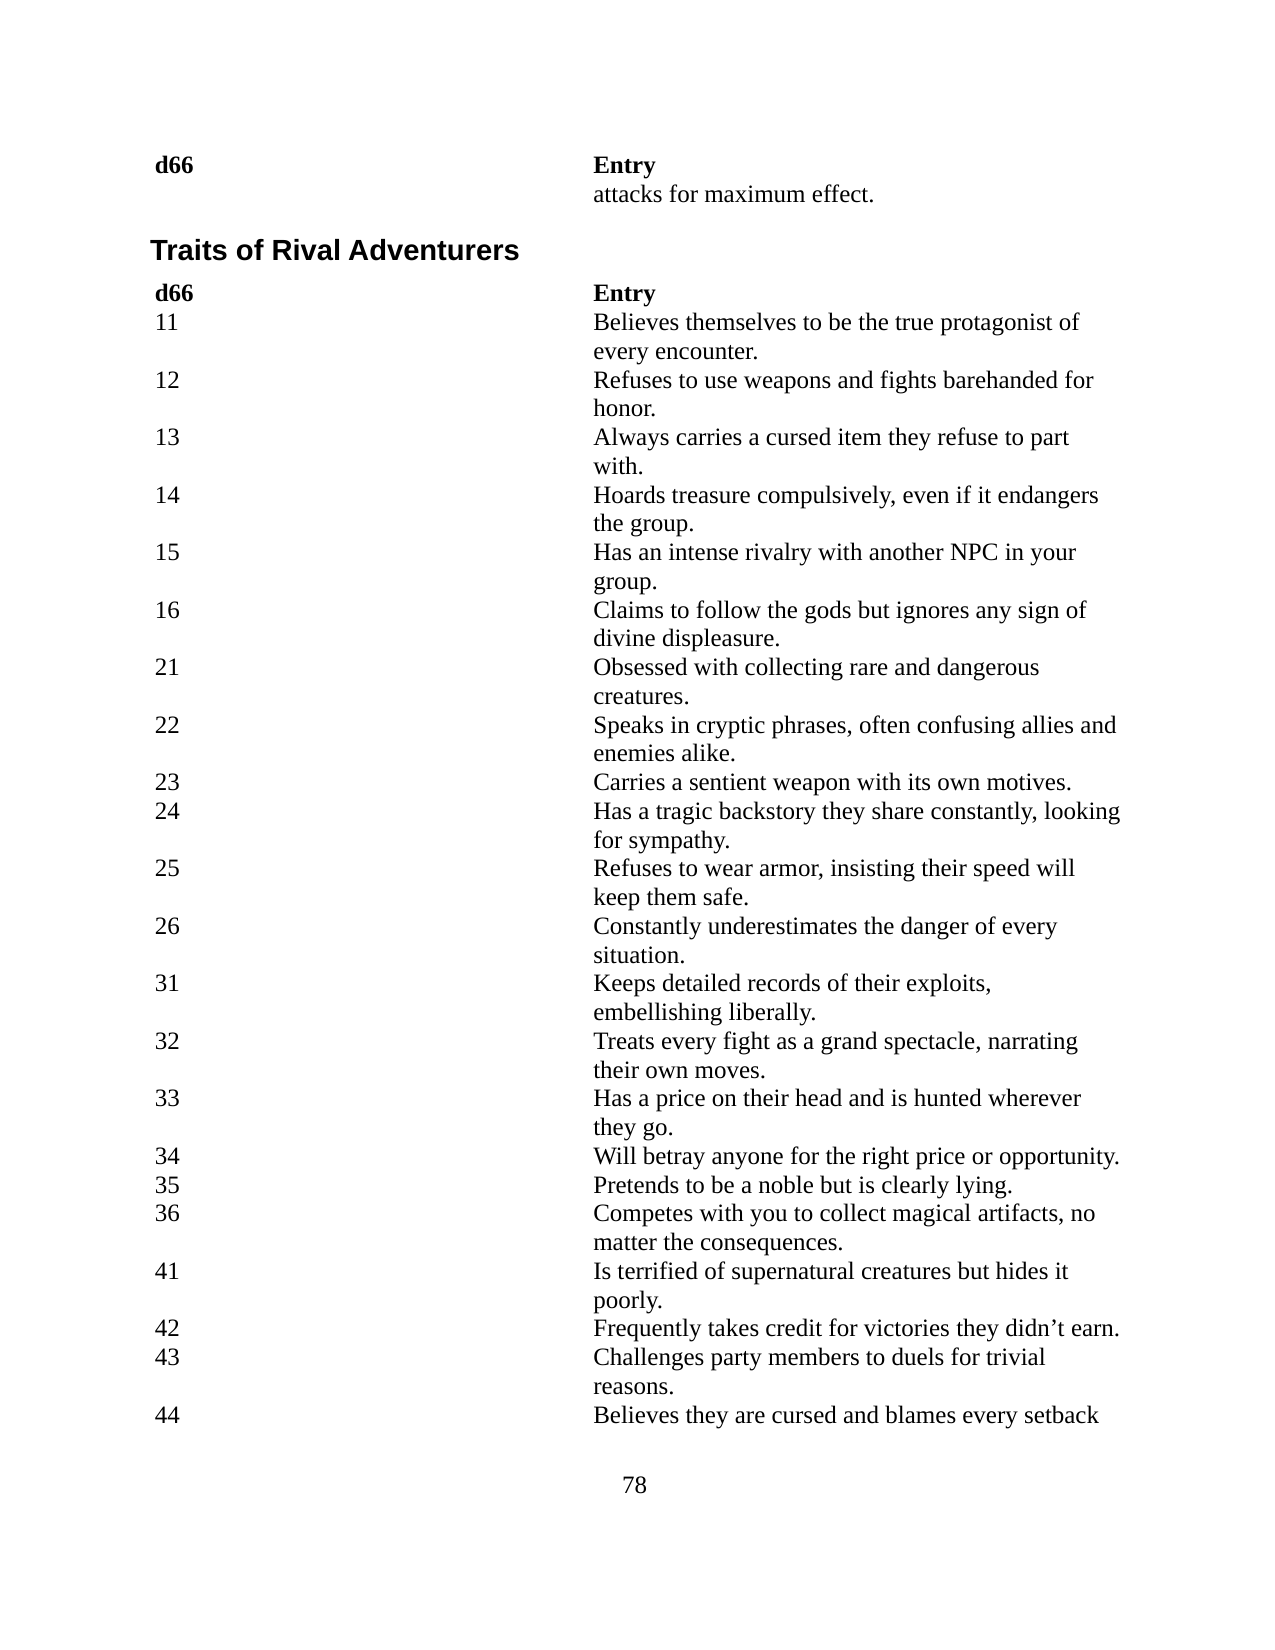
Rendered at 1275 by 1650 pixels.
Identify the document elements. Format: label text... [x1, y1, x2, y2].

table_cell 12 [150, 365, 589, 422]
table_header Entry [589, 279, 1125, 307]
table_cell Believes they are cursed and blames every setback [589, 1400, 1125, 1428]
table_header d66 [150, 150, 589, 179]
table_cell Believes themselves to be the true protagonist of every encounter. [589, 307, 1125, 365]
table_cell attacks for maximum effect. [589, 179, 1125, 207]
table_cell Is terrified of supernatural creatures but hides it poorly. [589, 1256, 1125, 1313]
table_cell 26 [150, 911, 589, 968]
table_cell Claims to follow the gods but ignores any sign of divine displeasure. [589, 595, 1125, 652]
table_cell Has a price on their head and is hunted wherever they go. [589, 1084, 1125, 1141]
table_cell 32 [150, 1026, 589, 1083]
table_cell 44 [150, 1400, 589, 1428]
table_cell 14 [150, 480, 589, 537]
subtitle Traits of Rival Adventurers [150, 232, 1125, 266]
table_cell Constantly underestimates the danger of every situation. [589, 911, 1125, 968]
table_cell Has an intense rivalry with another NPC in your group. [589, 537, 1125, 595]
table_cell Treats every fight as a grand spectacle, narrating their own moves. [589, 1026, 1125, 1083]
table_cell Competes with you to collect magical artifacts, no matter the consequences. [589, 1199, 1125, 1256]
table_cell Always carries a cursed item they refuse to part with. [589, 422, 1125, 480]
table_header d66 [150, 279, 589, 307]
table_cell 25 [150, 854, 589, 911]
table_cell 33 [150, 1084, 589, 1141]
table_cell 24 [150, 796, 589, 853]
table_cell Will betray anyone for the right price or opportunity. [589, 1141, 1125, 1170]
table_cell Speaks in cryptic phrases, often confusing allies and enemies alike. [589, 710, 1125, 767]
table_cell 23 [150, 767, 589, 796]
table_cell Keeps detailed records of their exploits, embellishing liberally. [589, 969, 1125, 1026]
table_cell Obsessed with collecting rare and dangerous creatures. [589, 652, 1125, 710]
table_cell 35 [150, 1170, 589, 1198]
table_cell 31 [150, 969, 589, 1026]
table_cell 11 [150, 307, 589, 365]
table_cell Carries a sentient weapon with its own motives. [589, 767, 1125, 796]
table_cell Pretends to be a noble but is clearly lying. [589, 1170, 1125, 1198]
table_cell Refuses to wear armor, insisting their speed will keep them safe. [589, 854, 1125, 911]
table_cell Challenges party members to duels for trivial reasons. [589, 1342, 1125, 1400]
table_cell Has a tragic backstory they share constantly, looking for sympathy. [589, 796, 1125, 853]
table_cell [150, 179, 589, 207]
table_header Entry [589, 150, 1125, 179]
table_cell Frequently takes credit for victories they didn’t earn. [589, 1314, 1125, 1342]
table_cell 15 [150, 537, 589, 595]
table_cell 36 [150, 1199, 589, 1256]
table_cell 13 [150, 422, 589, 480]
table_cell 21 [150, 652, 589, 710]
table_cell Hoards treasure compulsively, even if it endangers the group. [589, 480, 1125, 537]
table_cell 16 [150, 595, 589, 652]
table_cell 41 [150, 1256, 589, 1313]
table_cell 43 [150, 1342, 589, 1400]
table_cell Refuses to use weapons and fights barehanded for honor. [589, 365, 1125, 422]
table_cell 34 [150, 1141, 589, 1170]
table_cell 22 [150, 710, 589, 767]
table_cell 42 [150, 1314, 589, 1342]
